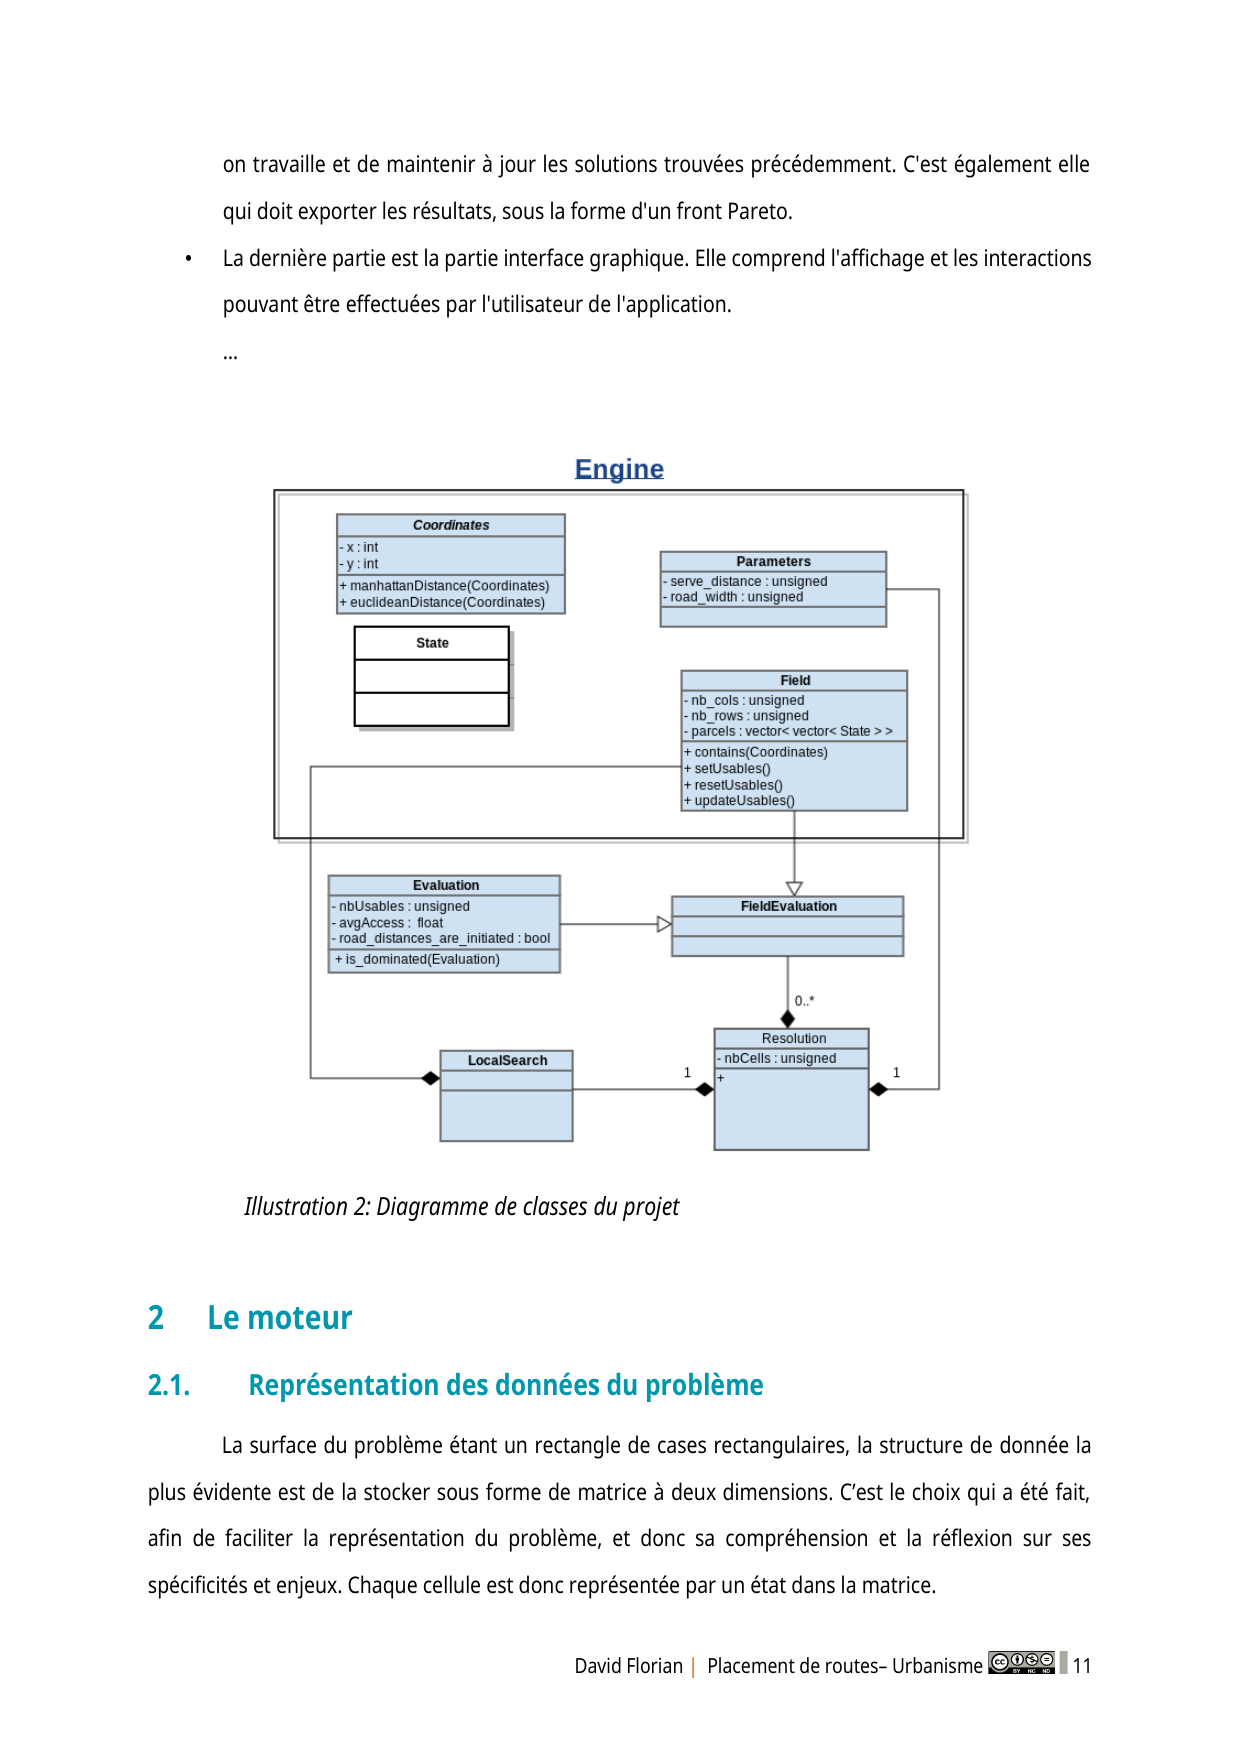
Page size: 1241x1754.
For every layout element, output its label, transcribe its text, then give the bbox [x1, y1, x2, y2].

list Illustration 2: Diagramme de classes du projet [244, 1172, 996, 1223]
picture [248, 446, 992, 1172]
picture [988, 1651, 1055, 1674]
list … [185, 335, 1092, 366]
subtitle Le moteur [148, 1293, 1092, 1339]
subtitle Représentation des données du problème [148, 1364, 1092, 1403]
list on travaille et de maintenir à jour les solutions trouvées précédemment. C'est également elle qui doit exporter les résultats, sous la forme d'un front Pareto. [185, 148, 1092, 226]
list La dernière partie est la partie interface graphique. Elle comprend l'affichage et les interactions pouvant être effectuées par l'utilisateur de l'application. [185, 241, 1092, 319]
text La surface du problème étant un rectangle de cases rectangulaires, la structure de donnée la plus évidente est de la stocker sous forme de matrice à deux dimensions. C’est le choix qui a été fait, afin de faciliter la représentation du problème, et donc sa compréhension et la réflexion sur ses spécificités et enjeux. Chaque cellule est donc représentée par un état dans la matrice. [148, 1428, 1092, 1600]
picture [1059, 1651, 1068, 1674]
